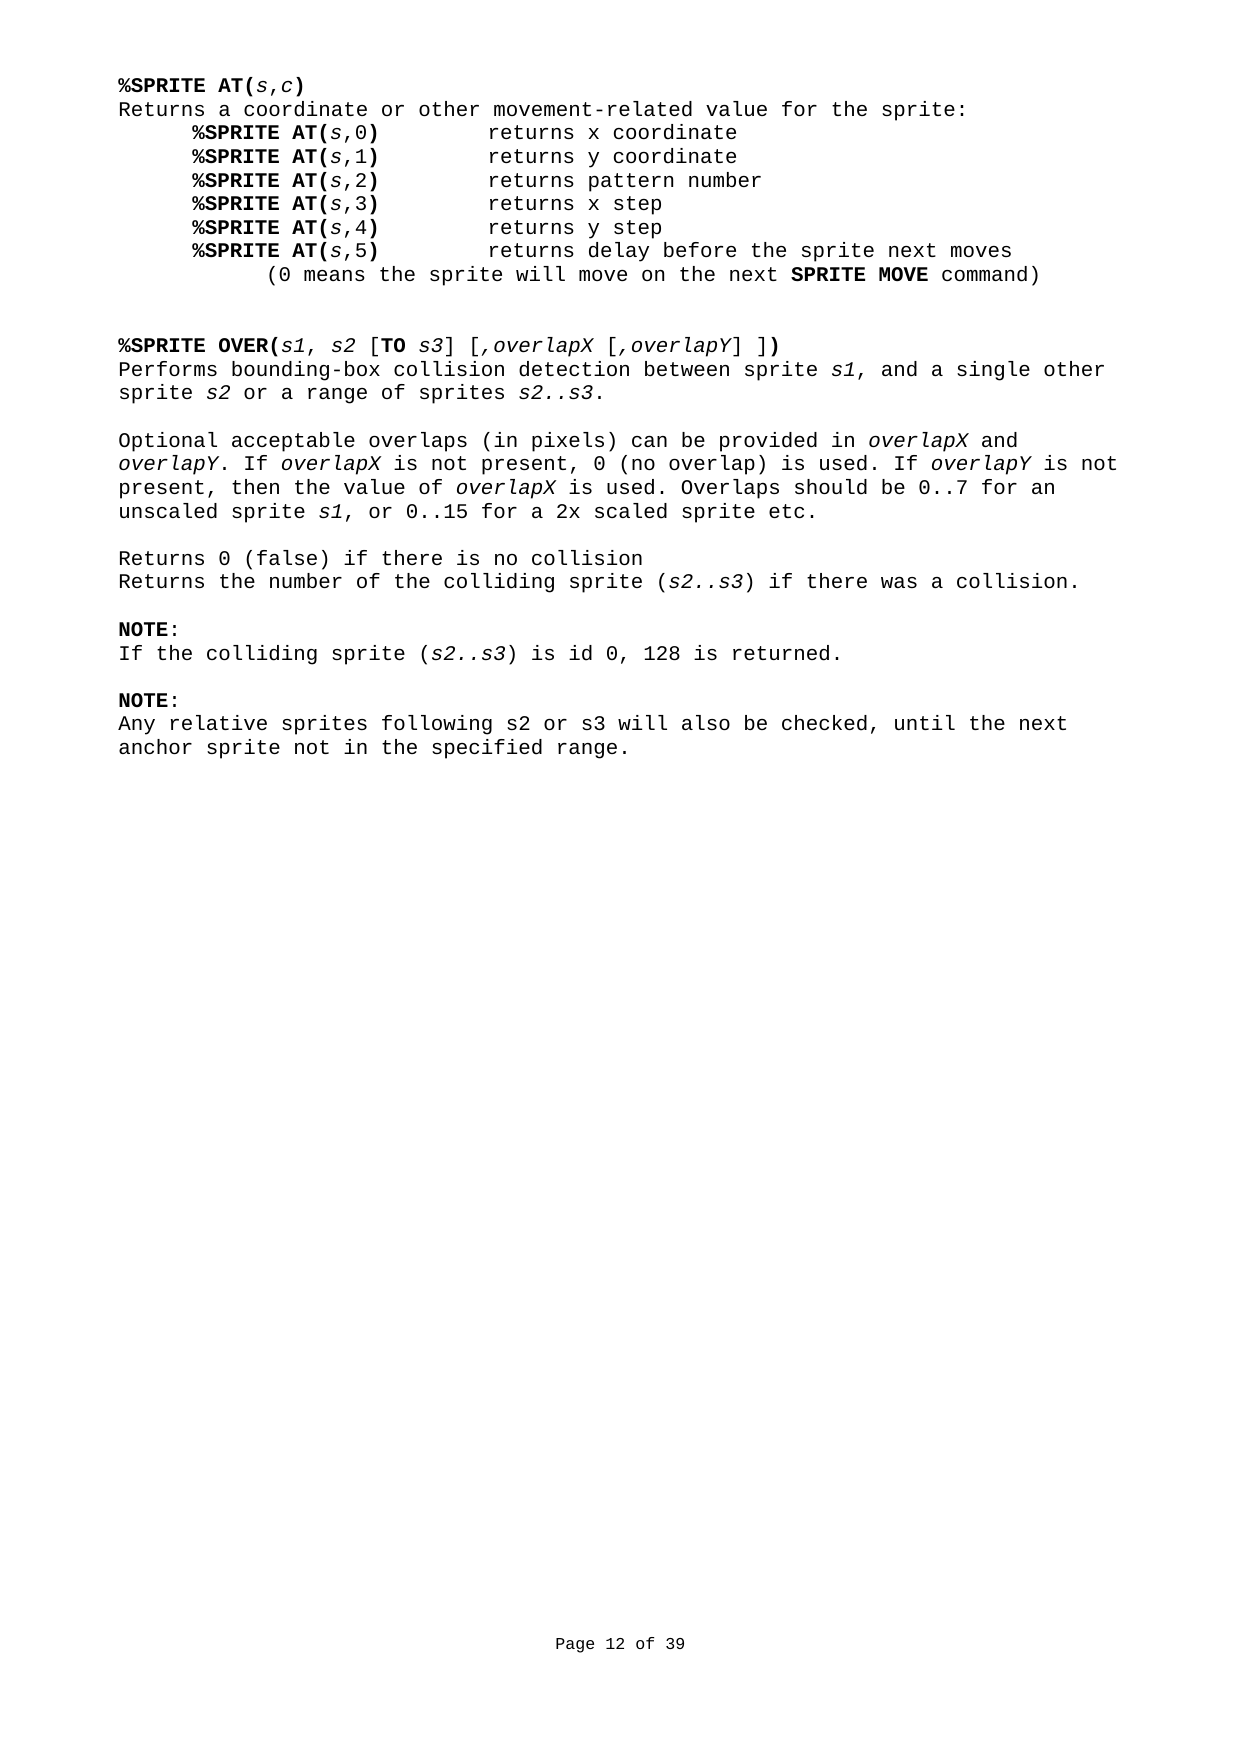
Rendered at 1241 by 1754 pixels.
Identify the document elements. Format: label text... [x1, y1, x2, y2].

text %SPRITE AT(s,2) returns pattern number [118, 169, 1122, 193]
text %SPRITE OVER(s1, s2 [TO s3] [,overlapX [,overlapY] ]) [118, 335, 1122, 359]
text %SPRITE AT(s,1) returns y coordinate [118, 146, 1122, 169]
text NOTE: [118, 619, 1122, 642]
text %SPRITE AT(s,c) [118, 75, 1122, 99]
text Returns a coordinate or other movement-related value for the sprite: [118, 99, 1122, 122]
text Performs bounding-box collision detection between sprite s1, and a single other sprite s2 or a range of sprites s2..s3. [118, 359, 1122, 406]
text %SPRITE AT(s,3) returns x step [118, 193, 1122, 217]
text %SPRITE AT(s,0) returns x coordinate [118, 122, 1122, 146]
text %SPRITE AT(s,5) returns delay before the sprite next moves [118, 241, 1122, 264]
text %SPRITE AT(s,4) returns y step [118, 217, 1122, 241]
text If the colliding sprite (s2..s3) is id 0, 128 is returned. [118, 642, 1122, 666]
text Returns 0 (false) if there is no collision [118, 548, 1122, 572]
text (0 means the sprite will move on the next SPRITE MOVE command) [118, 264, 1122, 288]
text Optional acceptable overlaps (in pixels) can be provided in overlapX and overlapY. If overlapX is not present, 0 (no overlap) is used. If overlapY is not present, then the value of overlapX is used. Overlaps should be 0..7 for an unscaled sprite s1, or 0..15 for a 2x scaled sprite etc. [118, 430, 1122, 524]
text Any relative sprites following s2 or s3 will also be checked, until the next anchor sprite not in the specified range. [118, 713, 1122, 761]
text Returns the number of the colliding sprite (s2..s3) if there was a collision. [118, 572, 1122, 595]
text NOTE: [118, 690, 1122, 713]
